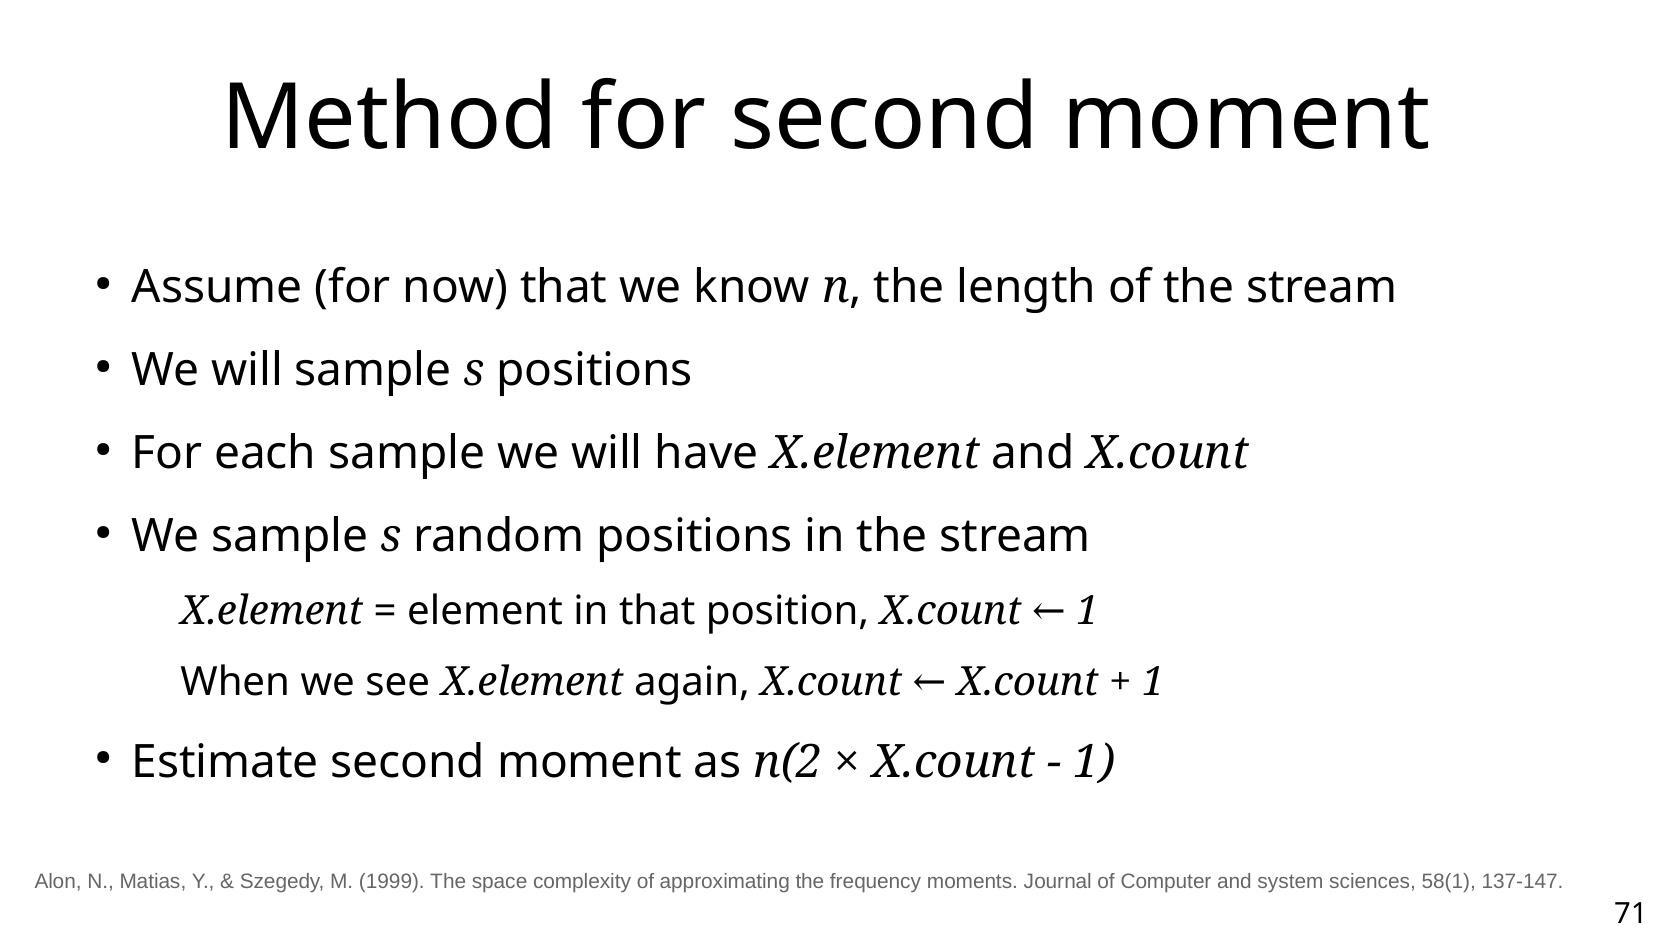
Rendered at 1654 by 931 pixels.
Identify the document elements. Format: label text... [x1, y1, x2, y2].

text_box Alon, N., Matias, Y., & Szegedy, M. (1999). The space complexity of approximating the frequency moments. Journal of Computer and system sciences, 58(1), 137-147. [19, 862, 1579, 901]
list Assume (for now) that we know n, the length of the stream We will sample s positions For each sample we will have X.element and X.count We sample s random positions in the stream X.element = element in that position, X.count ← 1 When we see X.element again, X.count ← X.count + 1 Estimate second moment as n(2 × X.count - 1) [82, 253, 1571, 793]
title Method for second moment [82, 1, 1571, 226]
